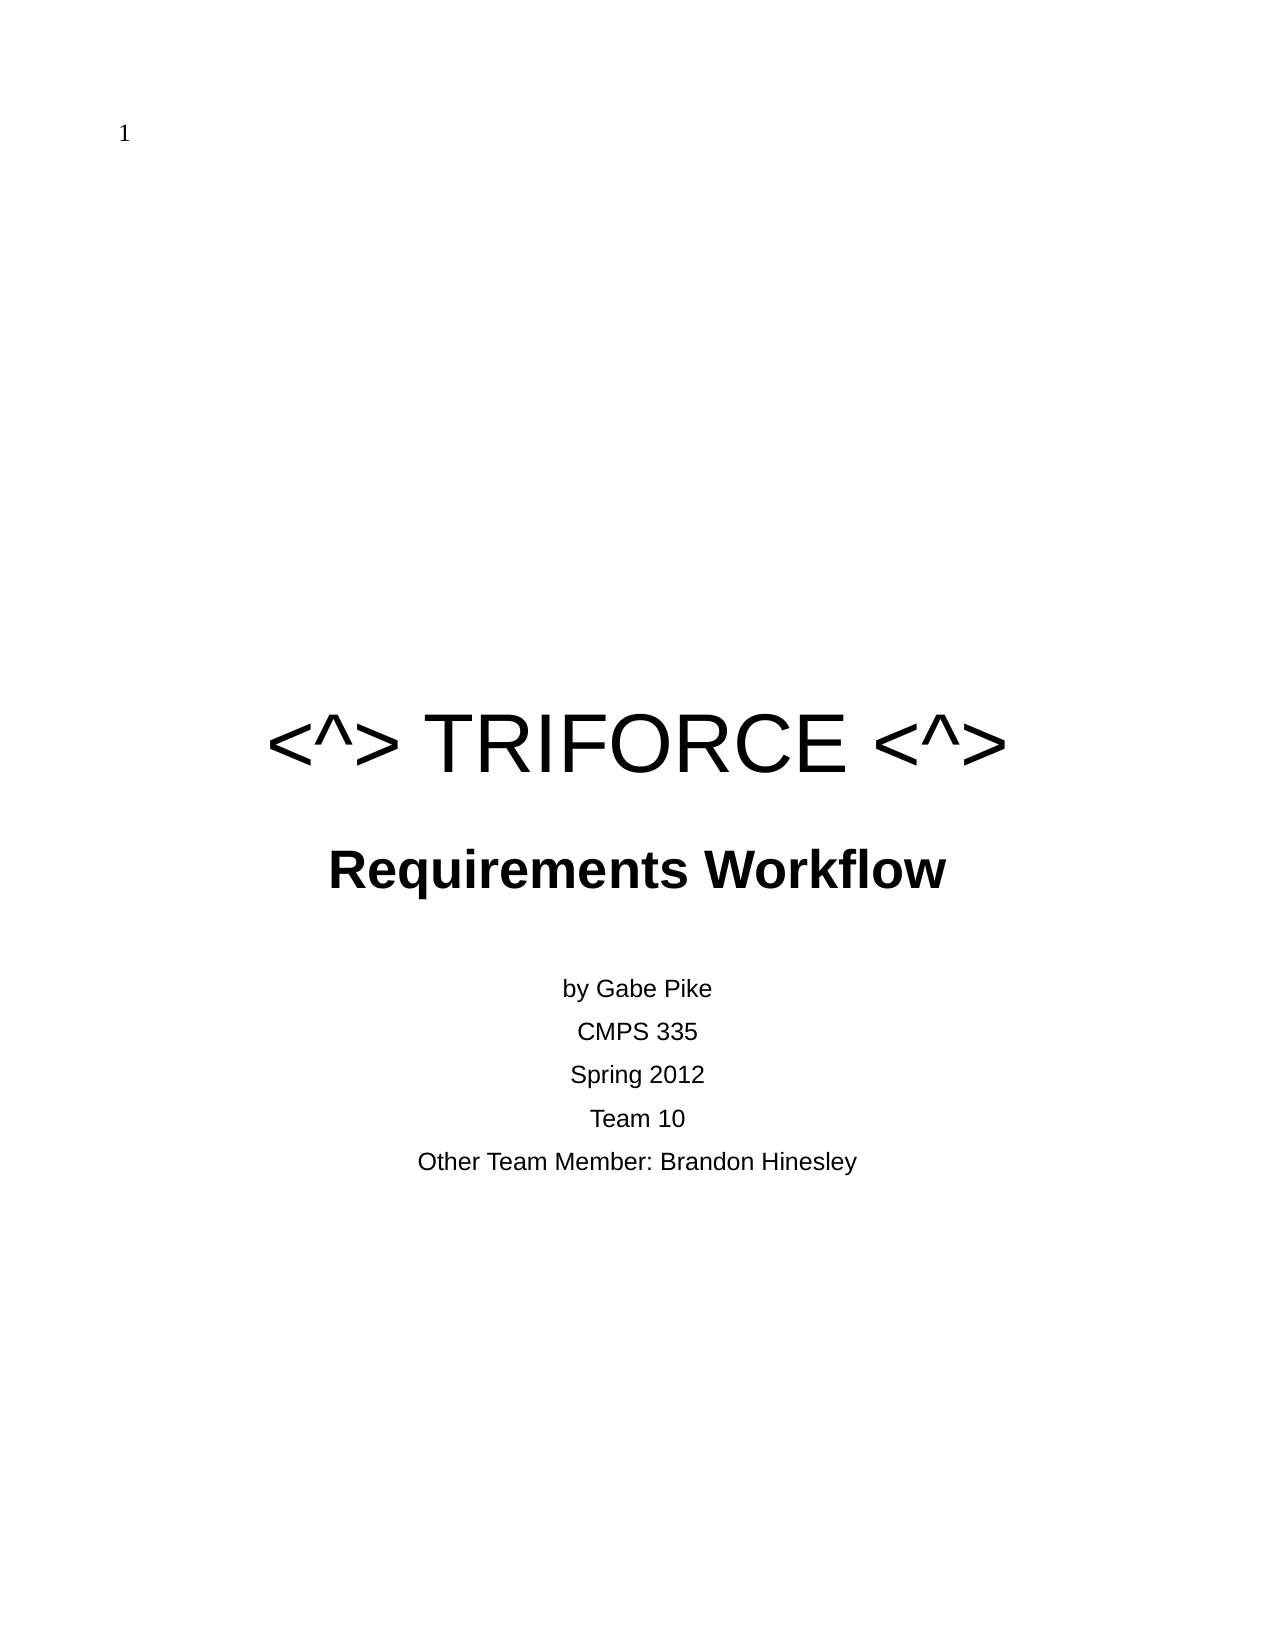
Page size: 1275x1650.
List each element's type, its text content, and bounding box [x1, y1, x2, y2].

text Team 10 [118, 1103, 1157, 1132]
text CMPS 335 [118, 1017, 1157, 1046]
text <^> TRIFORCE <^> [118, 694, 1157, 790]
text by Gabe Pike [118, 974, 1157, 1003]
text Spring 2012 [118, 1060, 1157, 1089]
text Other Team Member: Brandon Hinesley [118, 1147, 1157, 1175]
text Requirements Workflow [118, 838, 1157, 900]
